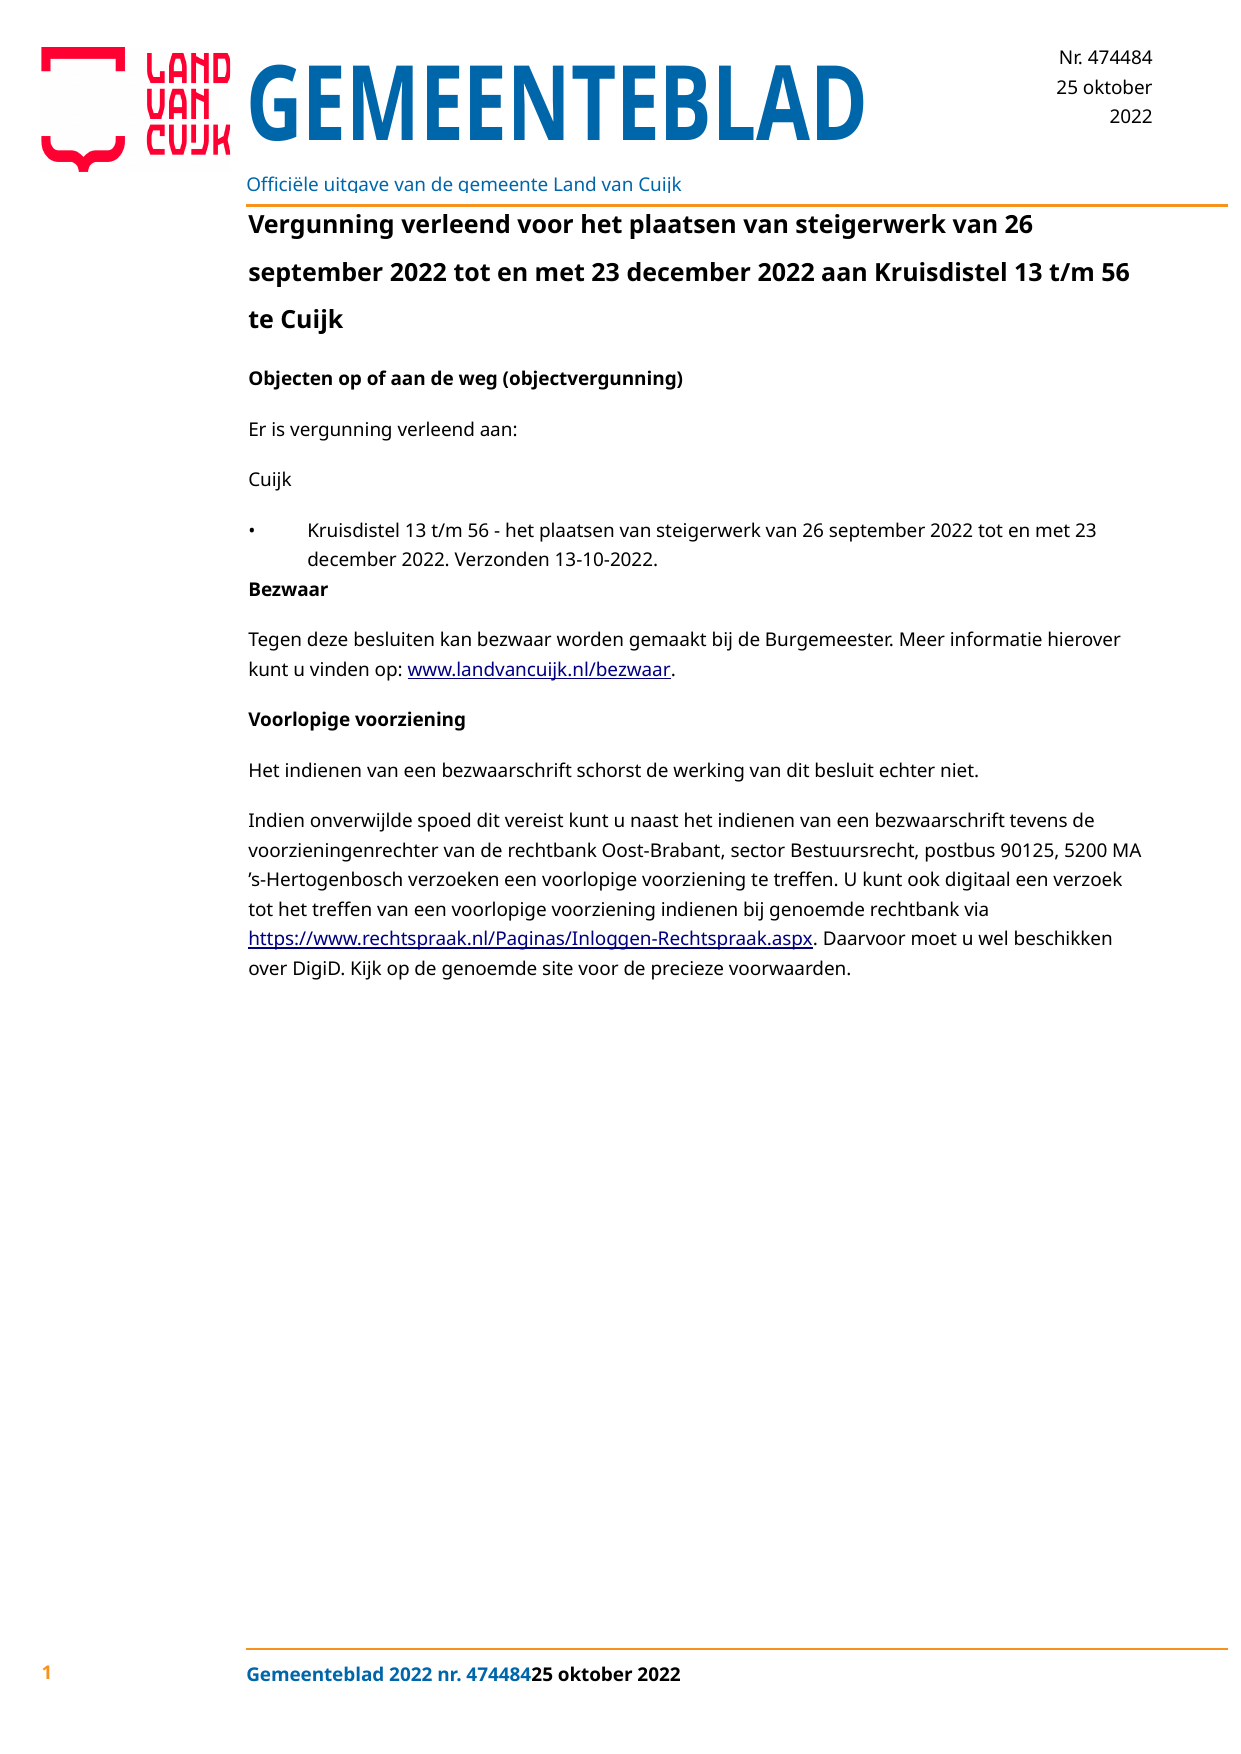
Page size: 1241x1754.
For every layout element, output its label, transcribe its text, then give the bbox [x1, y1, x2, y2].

text Bezwaar [248, 576, 1152, 602]
text Tegen deze besluiten kan bezwaar worden gemaakt bij de Burgemeester. Meer informatie hierover kunt u vinden op: www.landvancuijk.nl/bezwaar. [248, 626, 1152, 682]
text Indien onverwijlde spoed dit vereist kunt u naast het indienen van een bezwaarschrift tevens de voorzieningenrechter van de rechtbank Oost-Brabant, sector Bestuursrecht, postbus 90125, 5200 MA ’s-Hertogenbosch verzoeken een voorlopige voorziening te treffen. U kunt ook digitaal een verzoek tot het treffen van een voorlopige voorziening indienen bij genoemde rechtbank via https://www.rechtspraak.nl/Paginas/Inloggen-Rechtspraak.aspx. Daarvoor moet u wel beschikken over DigiD. Kijk op de genoemde site voor de precieze voorwaarden. [248, 807, 1152, 981]
picture [41, 47, 231, 172]
text Voorlopige voorziening [248, 706, 1152, 732]
text Er is vergunning verleend aan: [248, 416, 1152, 442]
text Cuijk [248, 466, 1152, 492]
list Kruisdistel 13 t/m 56 - het plaatsen van steigerwerk van 26 september 2022 tot en met 23 december 2022. Verzonden 13-10-2022. [248, 517, 1152, 572]
text Vergunning verleend voor het plaatsen van steigerwerk van 26 september 2022 tot en met 23 december 2022 aan Kruisdistel 13 t/m 56 te Cuijk [248, 207, 1152, 336]
text Objecten op of aan de weg (objectvergunning) [248, 366, 1152, 391]
text Het indienen van een bezwaarschrift schorst de werking van dit besluit echter niet. [248, 757, 1152, 782]
